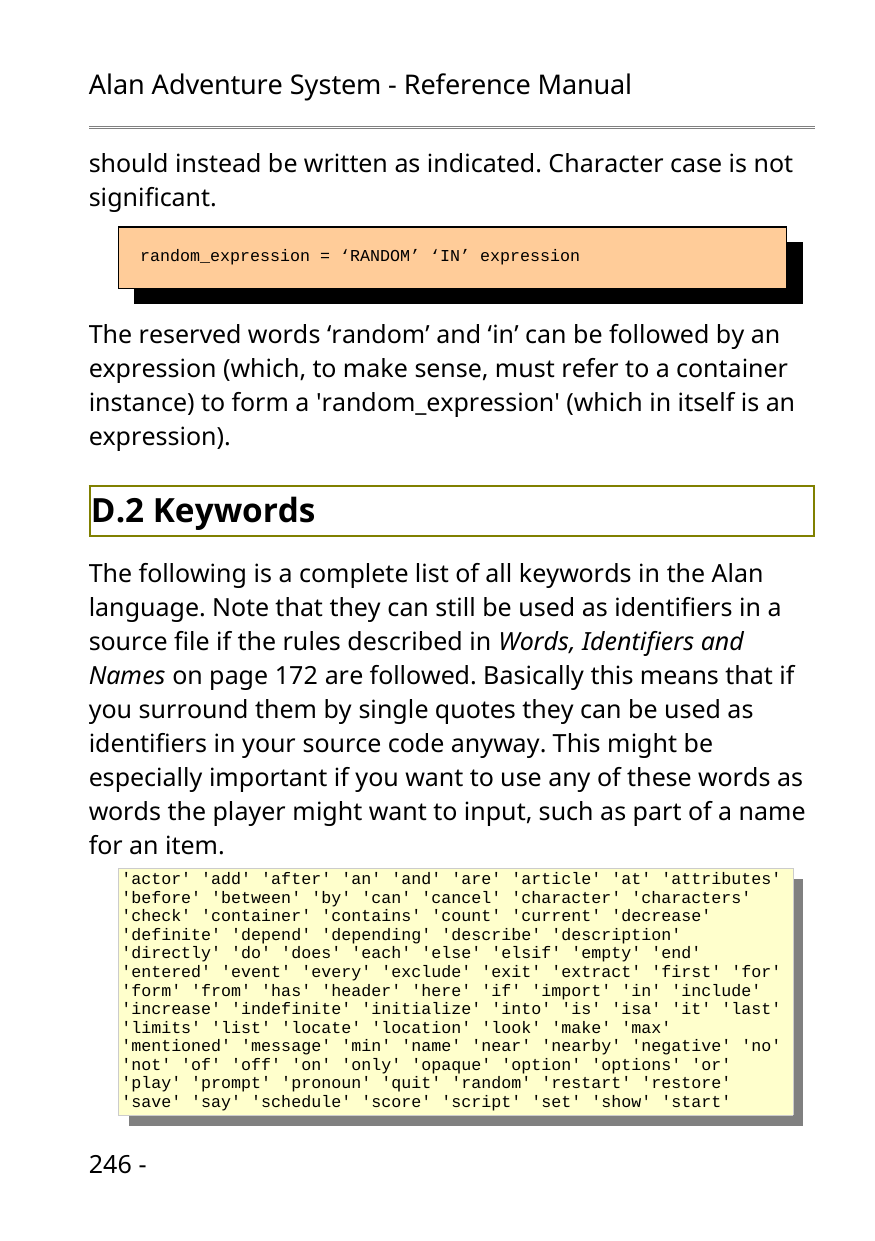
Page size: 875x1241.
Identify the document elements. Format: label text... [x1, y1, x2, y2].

subtitle Keywords [91, 487, 813, 535]
text random_expression = ‘RANDOM’ ‘IN’ expression [119, 228, 786, 288]
text The reserved words ‘random’ and ‘in’ can be followed by an expression (which, to make sense, must refer to a container instance) to form a 'random_expression' (which in itself is an expression). [88, 317, 815, 453]
text 'actor' 'add' 'after' 'an' 'and' 'are' 'article' 'at' 'attributes' 'before' 'between' 'by' 'can' 'cancel' 'character' 'characters' 'check' 'container' 'contains' 'count' 'current' 'decrease' 'definite' 'depend' 'depending' 'describe' 'description' 'directly' 'do' 'does' 'each' 'else' 'elsif' 'empty' 'end' 'entered' 'event' 'every' 'exclude' 'exit' 'extract' 'first' 'for' 'form' 'from' 'has' 'header' 'here' 'if' 'import' 'in' 'include' 'increase' 'indefinite' 'initialize' 'into' 'is' 'isa' 'it' 'last' 'limits' 'list' 'locate' 'location' 'look' 'make' 'max' 'mentioned' 'message' 'min' 'name' 'near' 'nearby' 'negative' 'no' 'not' 'of' 'off' 'on' 'only' 'opaque' 'option' 'options' 'or' 'play' 'prompt' 'pronoun' 'quit' 'random' 'restart' 'restore' 'save' 'say' 'schedule' 'score' 'script' 'set' 'show' 'start' [119, 869, 793, 1115]
text The following is a complete list of all keywords in the Alan language. Note that they can still be used as identifiers in a source file if the rules described in Words, Identifiers and Names on page 136 are followed. Basically this means that if you surround them by single quotes they can be used as identifiers in your source code anyway. This might be especially important if you want to use any of these words as words the player might want to input, such as part of a name for an item. [88, 556, 815, 862]
text should instead be written as indicated. Character case is not significant. [88, 146, 815, 213]
